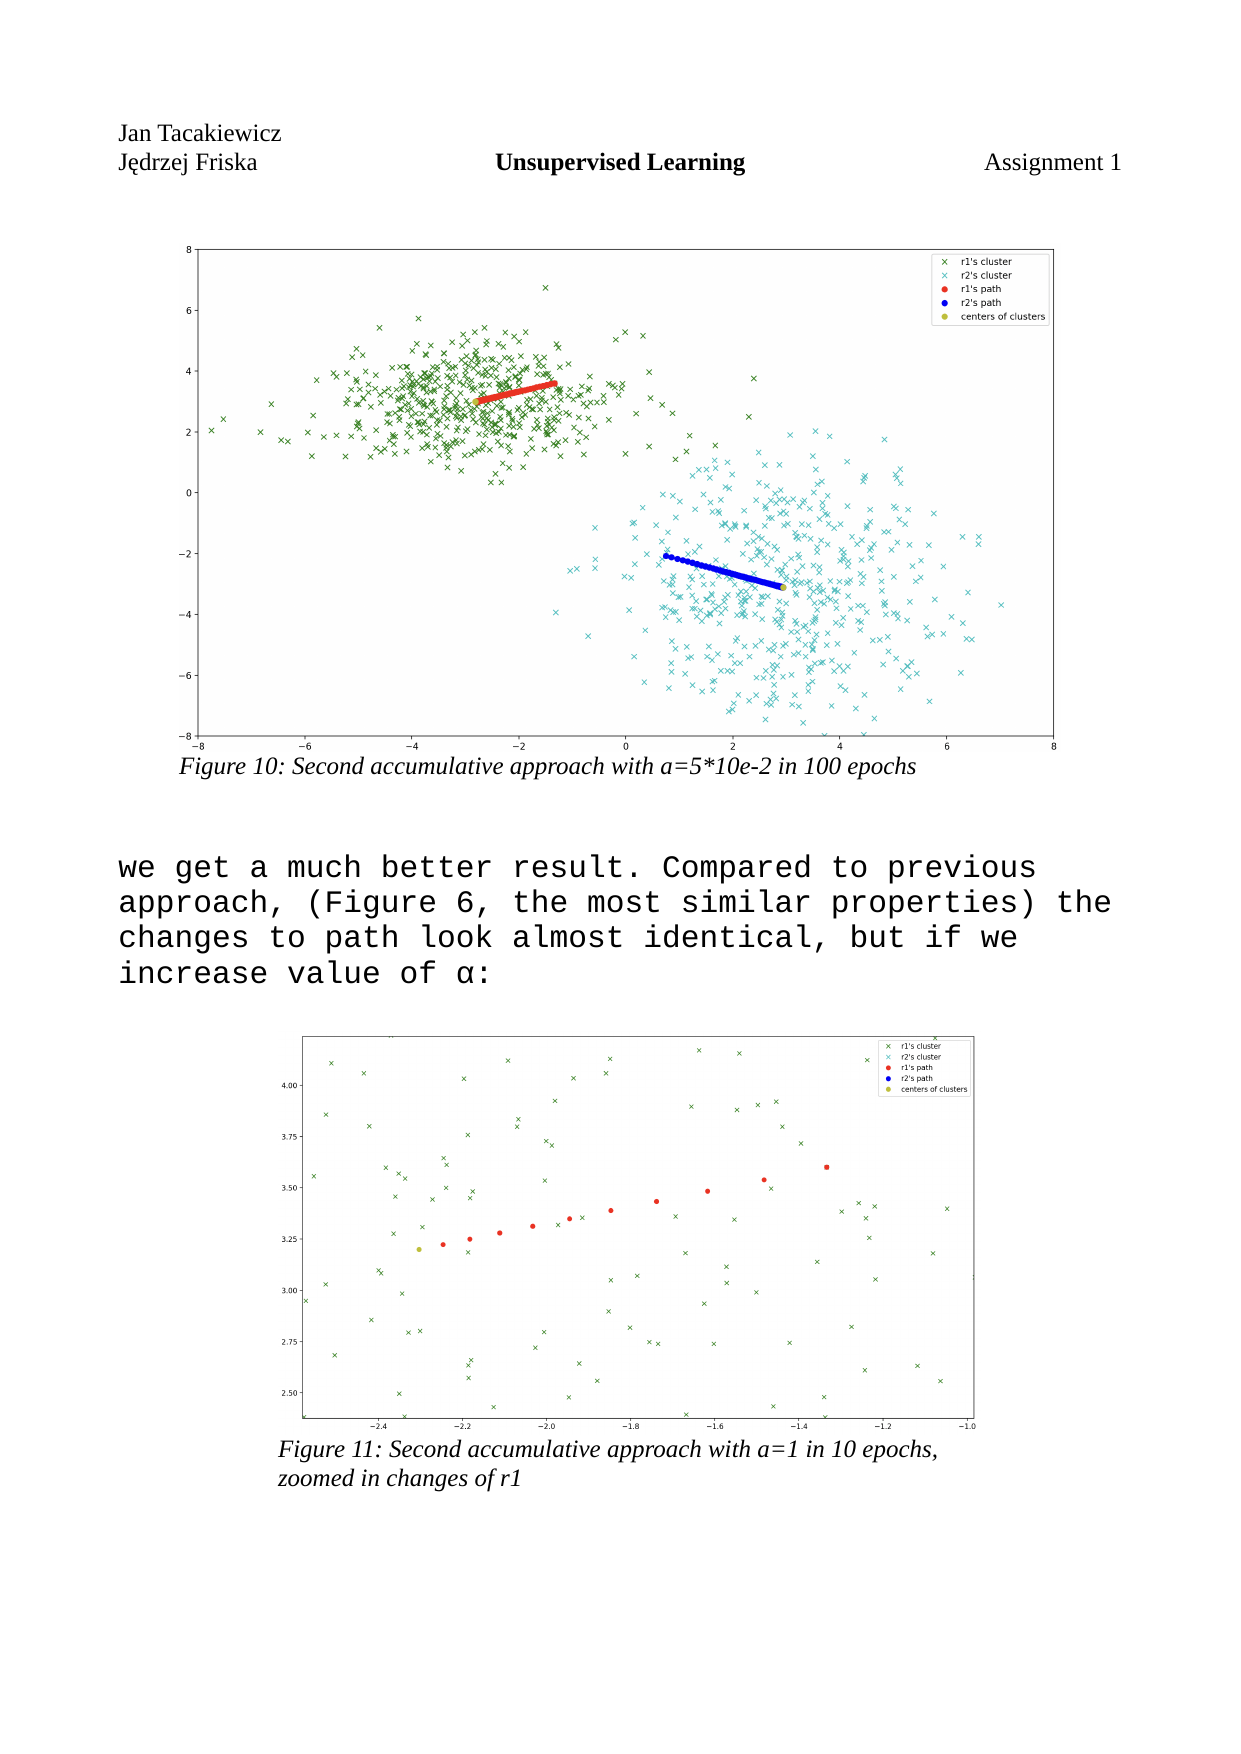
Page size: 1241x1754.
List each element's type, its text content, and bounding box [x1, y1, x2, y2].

text Figure 10: Second accumulative approach with a=5*10e-2 in 100 epochs [179, 752, 1061, 780]
picture [277, 1031, 982, 1435]
text Figure 11: Second accumulative approach with a=1 in 10 epochs, zoomed in changes of r1 [278, 1435, 981, 1492]
text we get a much better result. Compared to previous approach, (Figure 6, the most similar properties) the changes to path look almost identical, but if we increase value of α: [118, 851, 1122, 993]
picture [178, 243, 1062, 752]
